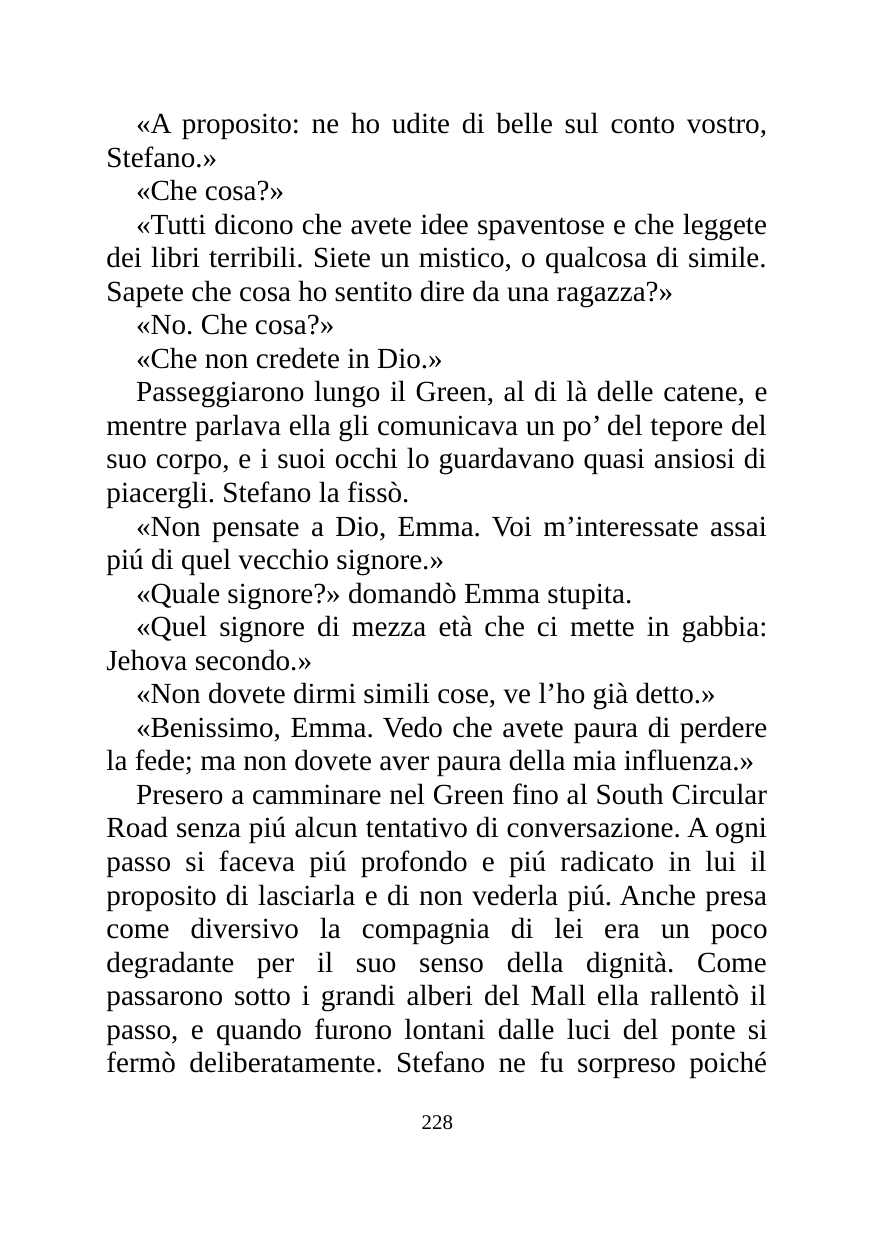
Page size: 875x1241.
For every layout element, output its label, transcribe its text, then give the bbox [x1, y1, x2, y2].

text «Quel signore di mezza età che ci mette in gabbia: Jehova secondo.» [106, 609, 768, 676]
text «Non dovete dirmi simili cose, ve l’ho già detto.» [106, 676, 768, 710]
text «Che non credete in Dio.» [106, 341, 768, 374]
text «Che cosa?» [106, 173, 768, 207]
text «Benissimo, Emma. Vedo che avete paura di perdere la fede; ma non dovete aver paura della mia influenza.» [106, 710, 768, 777]
text «Tutti dicono che avete idee spaventose e che leggete dei libri terribili. Siete un mistico, o qualcosa di simile. Sapete che cosa ho sentito dire da una ragazza?» [106, 207, 768, 307]
text «No. Che cosa?» [106, 307, 768, 341]
text Presero a camminare nel Green fino al South Circular Road senza piú alcun tentativo di conversazione. A ogni passo si faceva piú profondo e piú radicato in lui il proposito di lasciarla e di non vederla piú. Anche presa come diversivo la compagnia di lei era un poco degradante per il suo senso della dignità. Come passarono sotto i grandi alberi del Mall ella rallentò il passo, e quando furono lontani dalle luci del ponte si fermò deliberatamente. Stefano ne fu sorpreso poiché [106, 777, 768, 1079]
text «Quale signore?» domandò Emma stupita. [106, 576, 768, 609]
text Passeggiarono lungo il Green, al di là delle catene, e mentre parlava ella gli comunicava un po’ del tepore del suo corpo, e i suoi occhi lo guardavano quasi ansiosi di piacergli. Stefano la fissò. [106, 374, 768, 509]
text «A proposito: ne ho udite di belle sul conto vostro, Stefano.» [106, 106, 768, 173]
text «Non pensate a Dio, Emma. Voi m’interessate assai piú di quel vecchio signore.» [106, 509, 768, 576]
